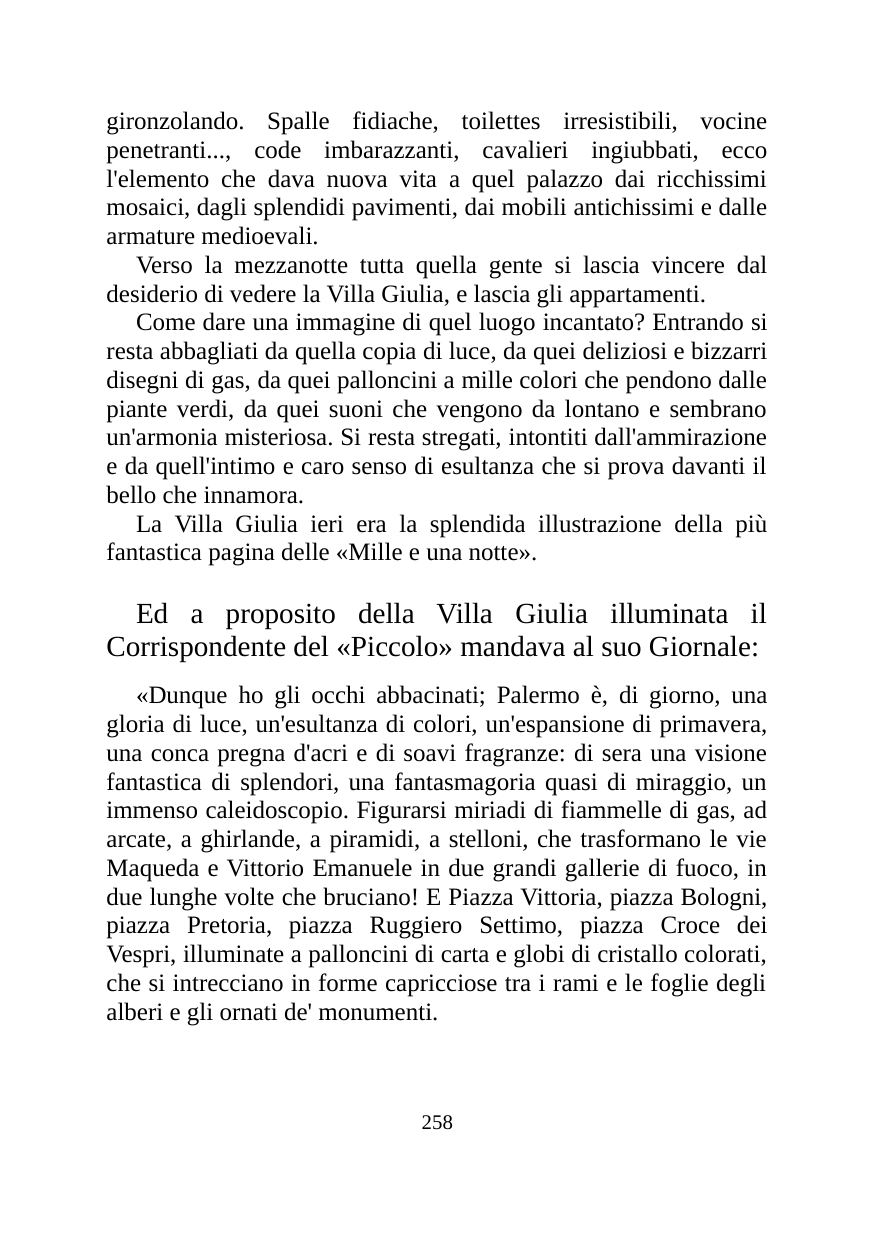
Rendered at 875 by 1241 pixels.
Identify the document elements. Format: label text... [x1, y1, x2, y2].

text Verso la mezzanotte tutta quella gente si lascia vincere dal desiderio di vedere la Villa Giulia, e lascia gli appartamenti. [106, 250, 768, 307]
text La Villa Giulia ieri era la splendida illustrazione della più fantastica pagina delle «Mille e una notte». [106, 509, 768, 566]
text Ed a proposito della Villa Giulia illuminata il Corrispondente del «Piccolo» mandava al suo Giornale: [106, 596, 768, 663]
text Come dare una immagine di quel luogo incantato? Entrando si resta abbagliati da quella copia di luce, da quei deliziosi e bizzarri disegni di gas, da quei palloncini a mille colori che pendono dalle piante verdi, da quei suoni che vengono da lontano e sembrano un'armonia misteriosa. Si resta stregati, intontiti dall'ammirazione e da quell'intimo e caro senso di esultanza che si prova davanti il bello che innamora. [106, 307, 768, 509]
text «Dunque ho gli occhi abbacinati; Palermo è, di giorno, una gloria di luce, un'esultanza di colori, un'espansione di primavera, una conca pregna d'acri e di soavi fragranze: di sera una visione fantastica di splendori, una fantasmagoria quasi di miraggio, un immenso caleidoscopio. Figurarsi miriadi di fiammelle di gas, ad arcate, a ghirlande, a piramidi, a stelloni, che trasformano le vie Maqueda e Vittorio Emanuele in due grandi gallerie di fuoco, in due lunghe volte che bruciano! E Piazza Vittoria, piazza Bologni, piazza Pretoria, piazza Ruggiero Settimo, piazza Croce dei Vespri, illuminate a palloncini di carta e globi di cristallo colorati, che si intrecciano in forme capricciose tra i rami e le foglie degli alberi e gli ornati de' monumenti. [106, 681, 768, 1026]
text gironzolando. Spalle fidiache, toilettes irresistibili, vocine penetranti..., code imbarazzanti, cavalieri ingiubbati, ecco l'elemento che dava nuova vita a quel palazzo dai ricchissimi mosaici, dagli splendidi pavimenti, dai mobili antichissimi e dalle armature medioevali. [106, 106, 768, 250]
